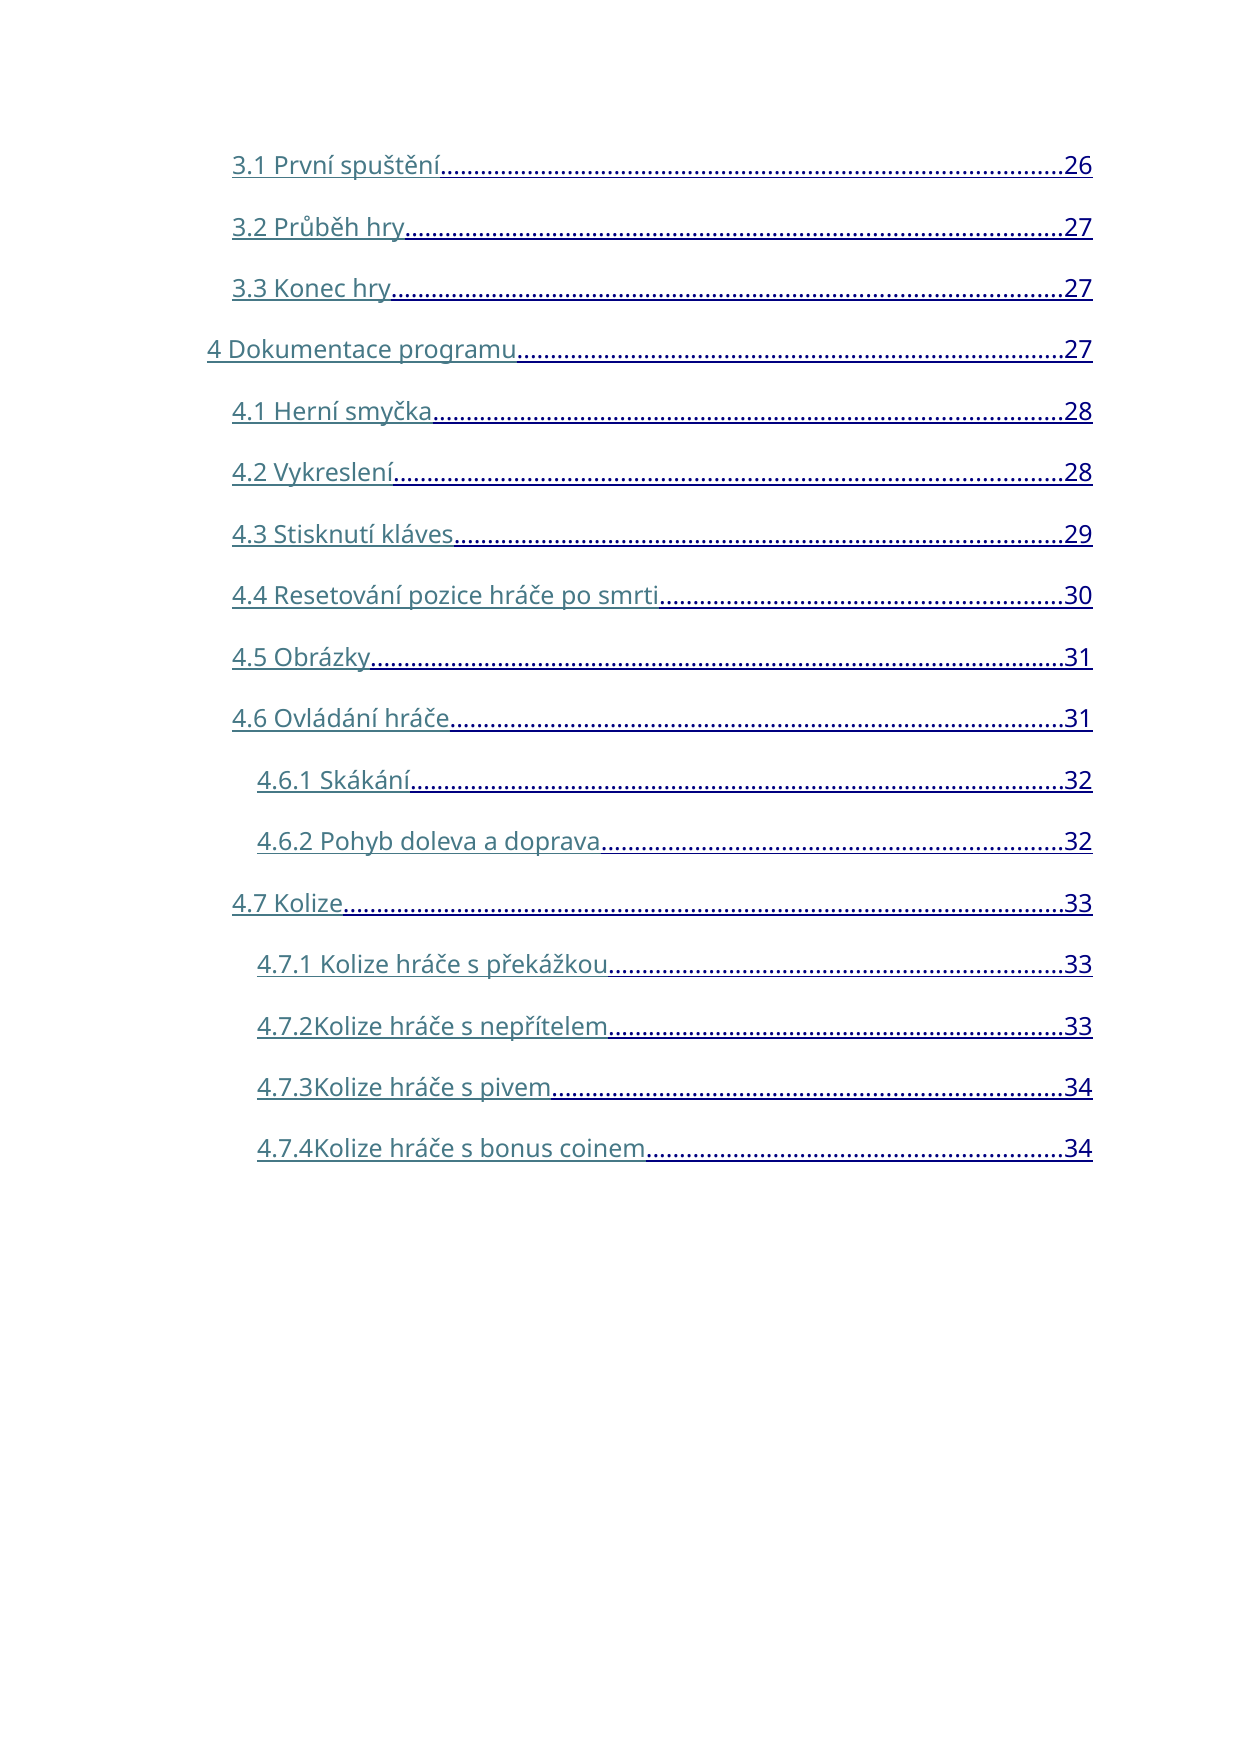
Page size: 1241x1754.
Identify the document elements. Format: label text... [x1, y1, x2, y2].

text 4.7 Kolize 33 [232, 885, 1092, 914]
text [232, 178, 1092, 182]
text 4.7.2 Kolize hráče s nepřítelem 33 [257, 1008, 1092, 1037]
text 4 Dokumentace programu 27 [207, 332, 1092, 361]
text 3.3 Konec hry 27 [232, 271, 1092, 299]
text 3.2 Průběh hry 27 [232, 209, 1092, 238]
text 4.6.2 Pohyb doleva a doprava 32 [257, 824, 1092, 853]
text 4.3 Stisknutí kláves 29 [232, 516, 1092, 545]
text [257, 977, 1092, 981]
text [257, 854, 1092, 858]
text 4.2 Vykreslení 28 [232, 455, 1092, 484]
text 4.5 Obrázky 31 [232, 639, 1092, 668]
text 4.7.1 Kolize hráče s překážkou 33 [257, 947, 1092, 976]
text 4.7.4 Kolize hráče s bonus coinem 34 [257, 1131, 1092, 1160]
text 3.1 První spuštění 26 [232, 148, 1092, 177]
text 4.6 Ovládání hráče 31 [232, 701, 1092, 730]
text [232, 301, 1092, 305]
text [232, 547, 1092, 551]
text [232, 424, 1092, 428]
text 4.4 Resetování pozice hráče po smrti 30 [232, 578, 1092, 607]
text 4.1 Herní smyčka 28 [232, 393, 1092, 422]
text 4.6.1 Skákání 32 [257, 762, 1092, 791]
text 4.7.3 Kolize hráče s pivem 34 [257, 1069, 1092, 1098]
text [257, 1100, 1092, 1104]
